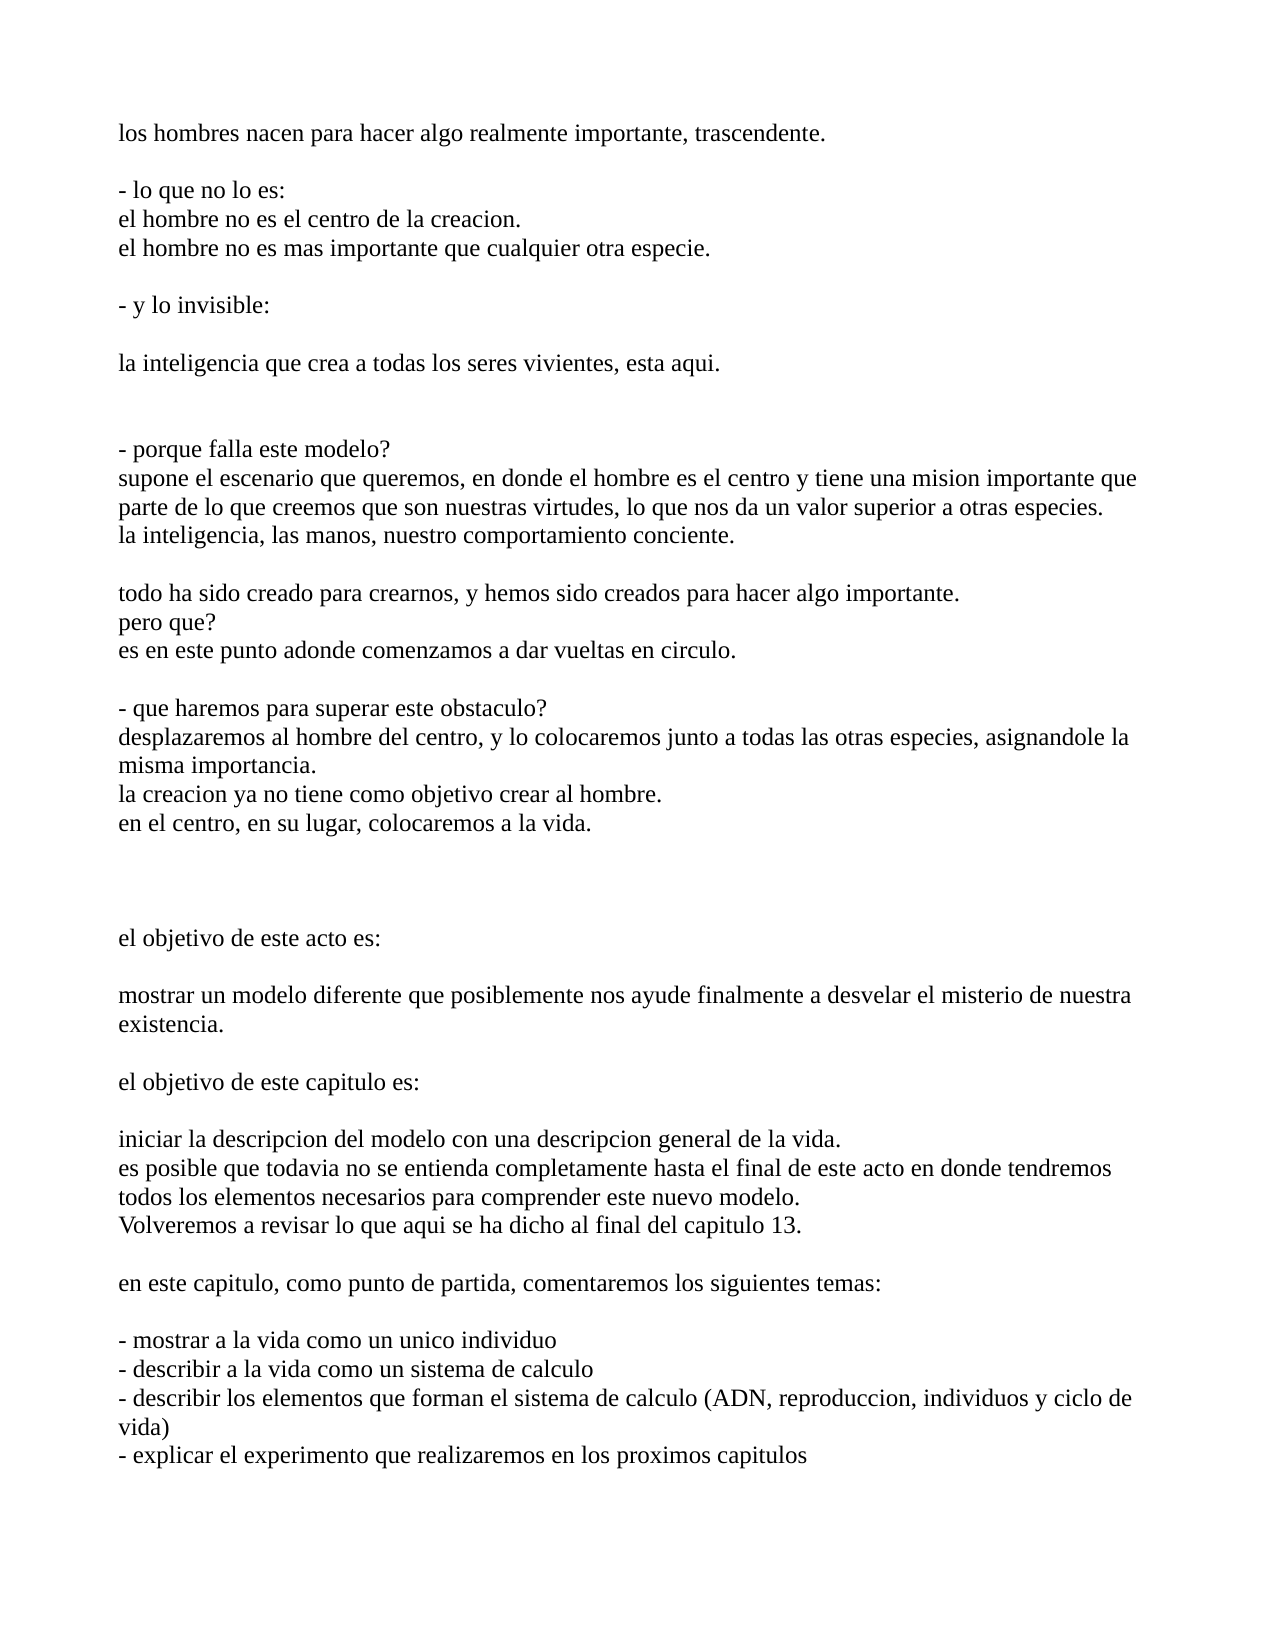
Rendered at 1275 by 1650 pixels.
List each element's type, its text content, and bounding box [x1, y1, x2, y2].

text la creacion ya no tiene como objetivo crear al hombre. [118, 779, 1157, 808]
text el hombre no es mas importante que cualquier otra especie. [118, 233, 1157, 262]
text iniciar la descripcion del modelo con una descripcion general de la vida. [118, 1124, 1157, 1153]
text - mostrar a la vida como un unico individuo [118, 1326, 1157, 1354]
text - lo que no lo es: [118, 176, 1157, 204]
text mostrar un modelo diferente que posiblemente nos ayude finalmente a desvelar el misterio de nuestra existencia. [118, 981, 1157, 1038]
text es en este punto adonde comenzamos a dar vueltas en circulo. [118, 636, 1157, 664]
text la inteligencia que crea a todas los seres vivientes, esta aqui. [118, 348, 1157, 377]
text pero que? [118, 607, 1157, 636]
text desplazaremos al hombre del centro, y lo colocaremos junto a todas las otras especies, asignandole la misma importancia. [118, 722, 1157, 779]
text - describir a la vida como un sistema de calculo [118, 1354, 1157, 1383]
text - explicar el experimento que realizaremos en los proximos capitulos [118, 1441, 1157, 1469]
text - y lo invisible: [118, 291, 1157, 319]
text Volveremos a revisar lo que aqui se ha dicho al final del capitulo 13. [118, 1211, 1157, 1239]
text es posible que todavia no se entienda completamente hasta el final de este acto en donde tendremos todos los elementos necesarios para comprender este nuevo modelo. [118, 1153, 1157, 1211]
text todo ha sido creado para crearnos, y hemos sido creados para hacer algo importante. [118, 578, 1157, 607]
text en el centro, en su lugar, colocaremos a la vida. [118, 808, 1157, 837]
text los hombres nacen para hacer algo realmente importante, trascendente. [118, 118, 1157, 147]
text - que haremos para superar este obstaculo? [118, 693, 1157, 722]
text el objetivo de este capitulo es: [118, 1067, 1157, 1096]
text la inteligencia, las manos, nuestro comportamiento conciente. [118, 521, 1157, 549]
text - porque falla este modelo? [118, 434, 1157, 463]
text el hombre no es el centro de la creacion. [118, 204, 1157, 233]
text supone el escenario que queremos, en donde el hombre es el centro y tiene una mision importante que parte de lo que creemos que son nuestras virtudes, lo que nos da un valor superior a otras especies. [118, 463, 1157, 521]
text el objetivo de este acto es: [118, 923, 1157, 952]
text en este capitulo, como punto de partida, comentaremos los siguientes temas: [118, 1268, 1157, 1297]
text - describir los elementos que forman el sistema de calculo (ADN, reproduccion, individuos y ciclo de vida) [118, 1383, 1157, 1441]
